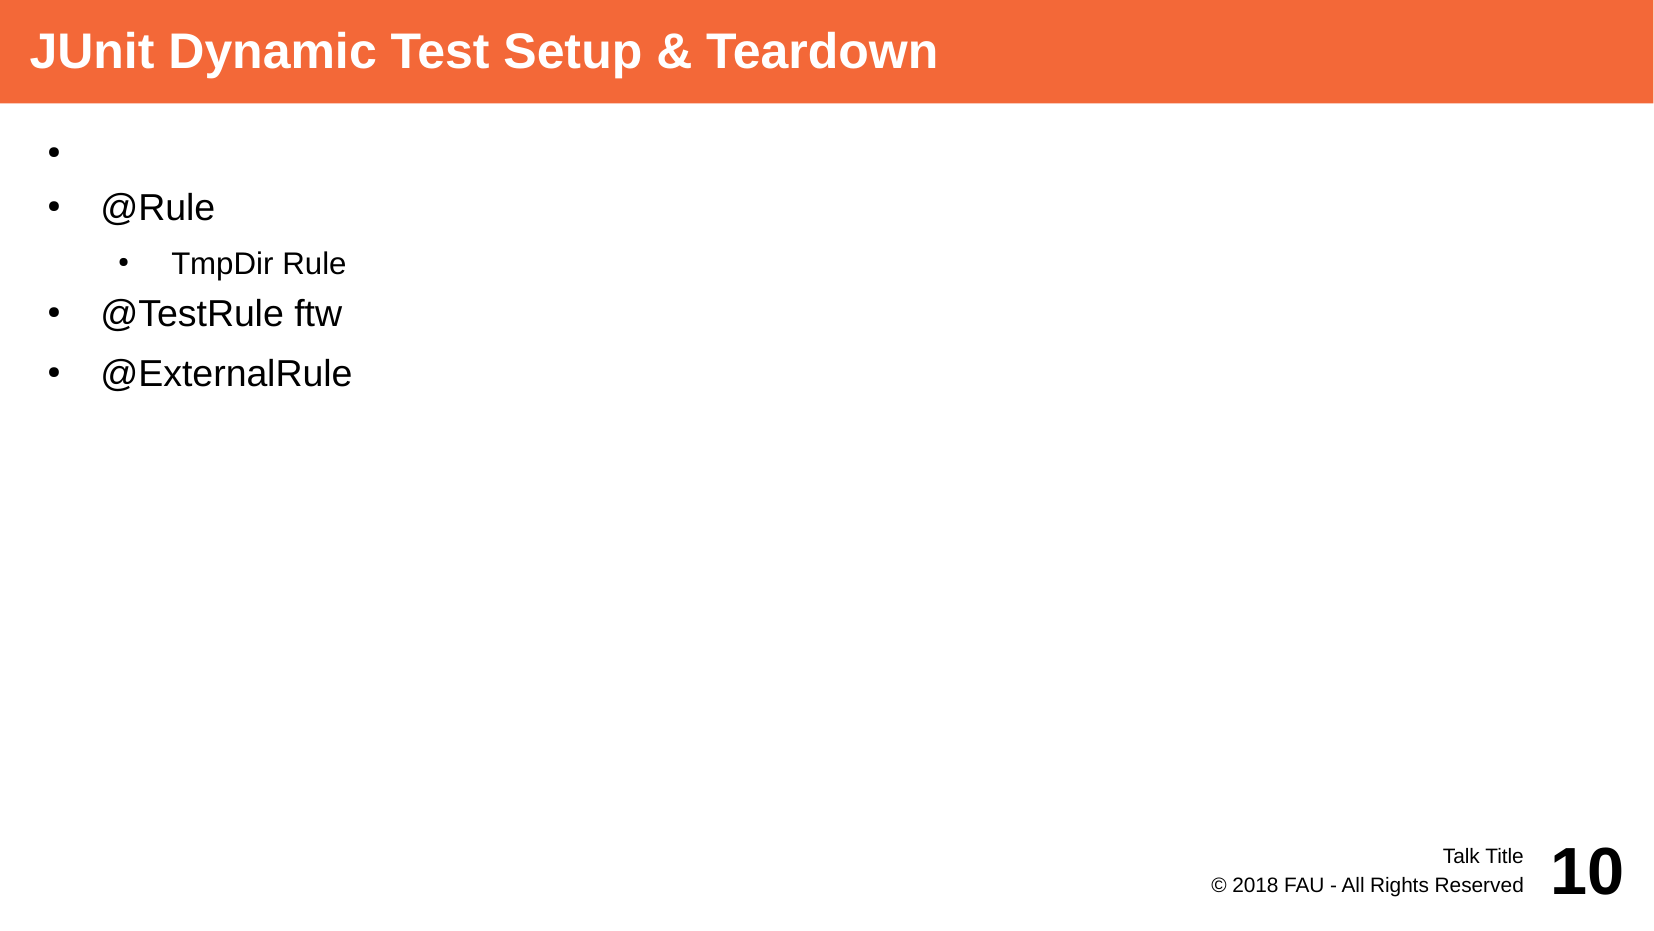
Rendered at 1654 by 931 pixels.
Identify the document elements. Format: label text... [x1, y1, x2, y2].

list @Rule TmpDir Rule @TestRule ftw @ExternalRule [29, 132, 1625, 813]
title JUnit Dynamic Test Setup & Teardown [0, 0, 1654, 104]
